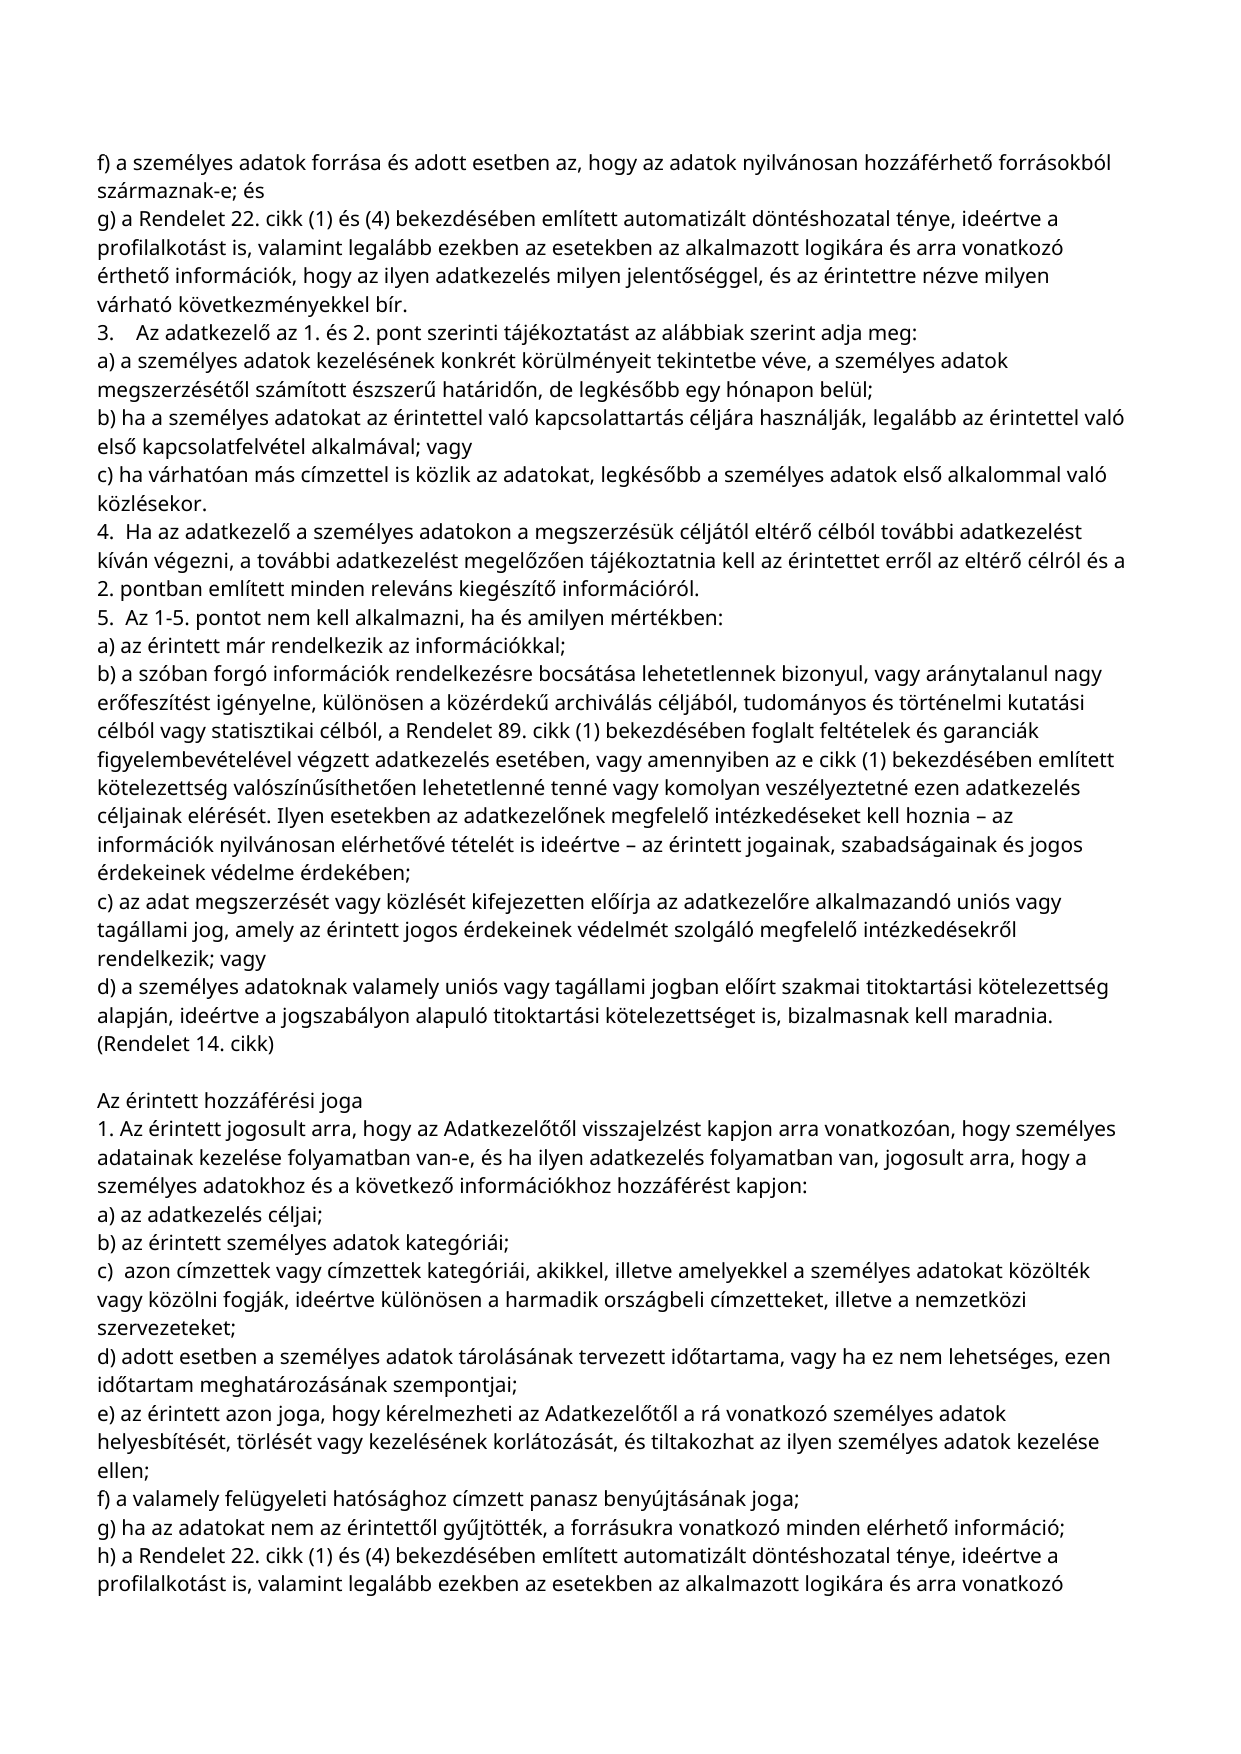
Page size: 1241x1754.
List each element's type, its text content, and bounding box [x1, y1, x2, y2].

text a) az érintett már rendelkezik az információkkal; [97, 631, 1130, 659]
text b) az érintett személyes adatok kategóriái; [97, 1228, 1130, 1257]
text b) ha a személyes adatokat az érintettel való kapcsolattartás céljára használják, legalább az érintettel való első kapcsolatfelvétel alkalmával; vagy [97, 403, 1130, 460]
text (Rendelet 14. cikk) [97, 1029, 1130, 1058]
text b) a szóban forgó információk rendelkezésre bocsátása lehetetlennek bizonyul, vagy aránytalanul nagy erőfeszítést igényelne, különösen a közérdekű archiválás céljából, tudományos és történelmi kutatási célból vagy statisztikai célból, a Rendelet 89. cikk (1) bekezdésében foglalt feltételek és garanciák figyelembevételével végzett adatkezelés esetében, vagy amennyiben az e cikk (1) bekezdésében említett kötelezettség valószínűsíthetően lehetetlenné tenné vagy komolyan veszélyeztetné ezen adatkezelés céljainak elérését. Ilyen esetekben az adatkezelőnek megfelelő intézkedéseket kell hoznia – az információk nyilvánosan elérhetővé tételét is ideértve – az érintett jogainak, szabadságainak és jogos érdekeinek védelme érdekében; [97, 659, 1130, 887]
text 3. Az adatkezelő az 1. és 2. pont szerinti tájékoztatást az alábbiak szerint adja meg: [97, 318, 1130, 347]
text 5. Az 1-5. pontot nem kell alkalmazni, ha és amilyen mértékben: [97, 603, 1130, 631]
text g) ha az adatokat nem az érintettől gyűjtötték, a forrásukra vonatkozó minden elérhető információ; [97, 1513, 1130, 1541]
text a) a személyes adatok kezelésének konkrét körülményeit tekintetbe véve, a személyes adatok megszerzésétől számított észszerű határidőn, de legkésőbb egy hónapon belül; [97, 347, 1130, 403]
text f) a valamely felügyeleti hatósághoz címzett panasz benyújtásának joga; [97, 1484, 1130, 1513]
text h) a Rendelet 22. cikk (1) és (4) bekezdésében említett automatizált döntéshozatal ténye, ideértve a profilalkotást is, valamint legalább ezekben az esetekben az alkalmazott logikára és arra vonatkozó [97, 1541, 1130, 1598]
text Az érintett hozzáférési joga [97, 1086, 1130, 1114]
text c) az adat megszerzését vagy közlését kifejezetten előírja az adatkezelőre alkalmazandó uniós vagy tagállami jog, amely az érintett jogos érdekeinek védelmét szolgáló megfelelő intézkedésekről rendelkezik; vagy [97, 887, 1130, 972]
text c) ha várhatóan más címzettel is közlik az adatokat, legkésőbb a személyes adatok első alkalommal való közlésekor. [97, 460, 1130, 517]
text 4. Ha az adatkezelő a személyes adatokon a megszerzésük céljától eltérő célból további adatkezelést kíván végezni, a további adatkezelést megelőzően tájékoztatnia kell az érintettet erről az eltérő célról és a 2. pontban említett minden releváns kiegészítő információról. [97, 517, 1130, 603]
text f) a személyes adatok forrása és adott esetben az, hogy az adatok nyilvánosan hozzáférhető forrásokból származnak-e; és [97, 148, 1130, 204]
text 1. Az érintett jogosult arra, hogy az Adatkezelőtől visszajelzést kapjon arra vonatkozóan, hogy személyes adatainak kezelése folyamatban van-e, és ha ilyen adatkezelés folyamatban van, jogosult arra, hogy a személyes adatokhoz és a következő információkhoz hozzáférést kapjon: [97, 1114, 1130, 1200]
text g) a Rendelet 22. cikk (1) és (4) bekezdésében említett automatizált döntéshozatal ténye, ideértve a profilalkotást is, valamint legalább ezekben az esetekben az alkalmazott logikára és arra vonatkozó érthető információk, hogy az ilyen adatkezelés milyen jelentőséggel, és az érintettre nézve milyen várható következményekkel bír. [97, 204, 1130, 318]
text d) a személyes adatoknak valamely uniós vagy tagállami jogban előírt szakmai titoktartási kötelezettség alapján, ideértve a jogszabályon alapuló titoktartási kötelezettséget is, bizalmasnak kell maradnia. [97, 972, 1130, 1029]
text c) azon címzettek vagy címzettek kategóriái, akikkel, illetve amelyekkel a személyes adatokat közölték vagy közölni fogják, ideértve különösen a harmadik országbeli címzetteket, illetve a nemzetközi szervezeteket; [97, 1257, 1130, 1342]
text d) adott esetben a személyes adatok tárolásának tervezett időtartama, vagy ha ez nem lehetséges, ezen időtartam meghatározásának szempontjai; [97, 1342, 1130, 1399]
text a) az adatkezelés céljai; [97, 1200, 1130, 1228]
text e) az érintett azon joga, hogy kérelmezheti az Adatkezelőtől a rá vonatkozó személyes adatok helyesbítését, törlését vagy kezelésének korlátozását, és tiltakozhat az ilyen személyes adatok kezelése ellen; [97, 1399, 1130, 1484]
